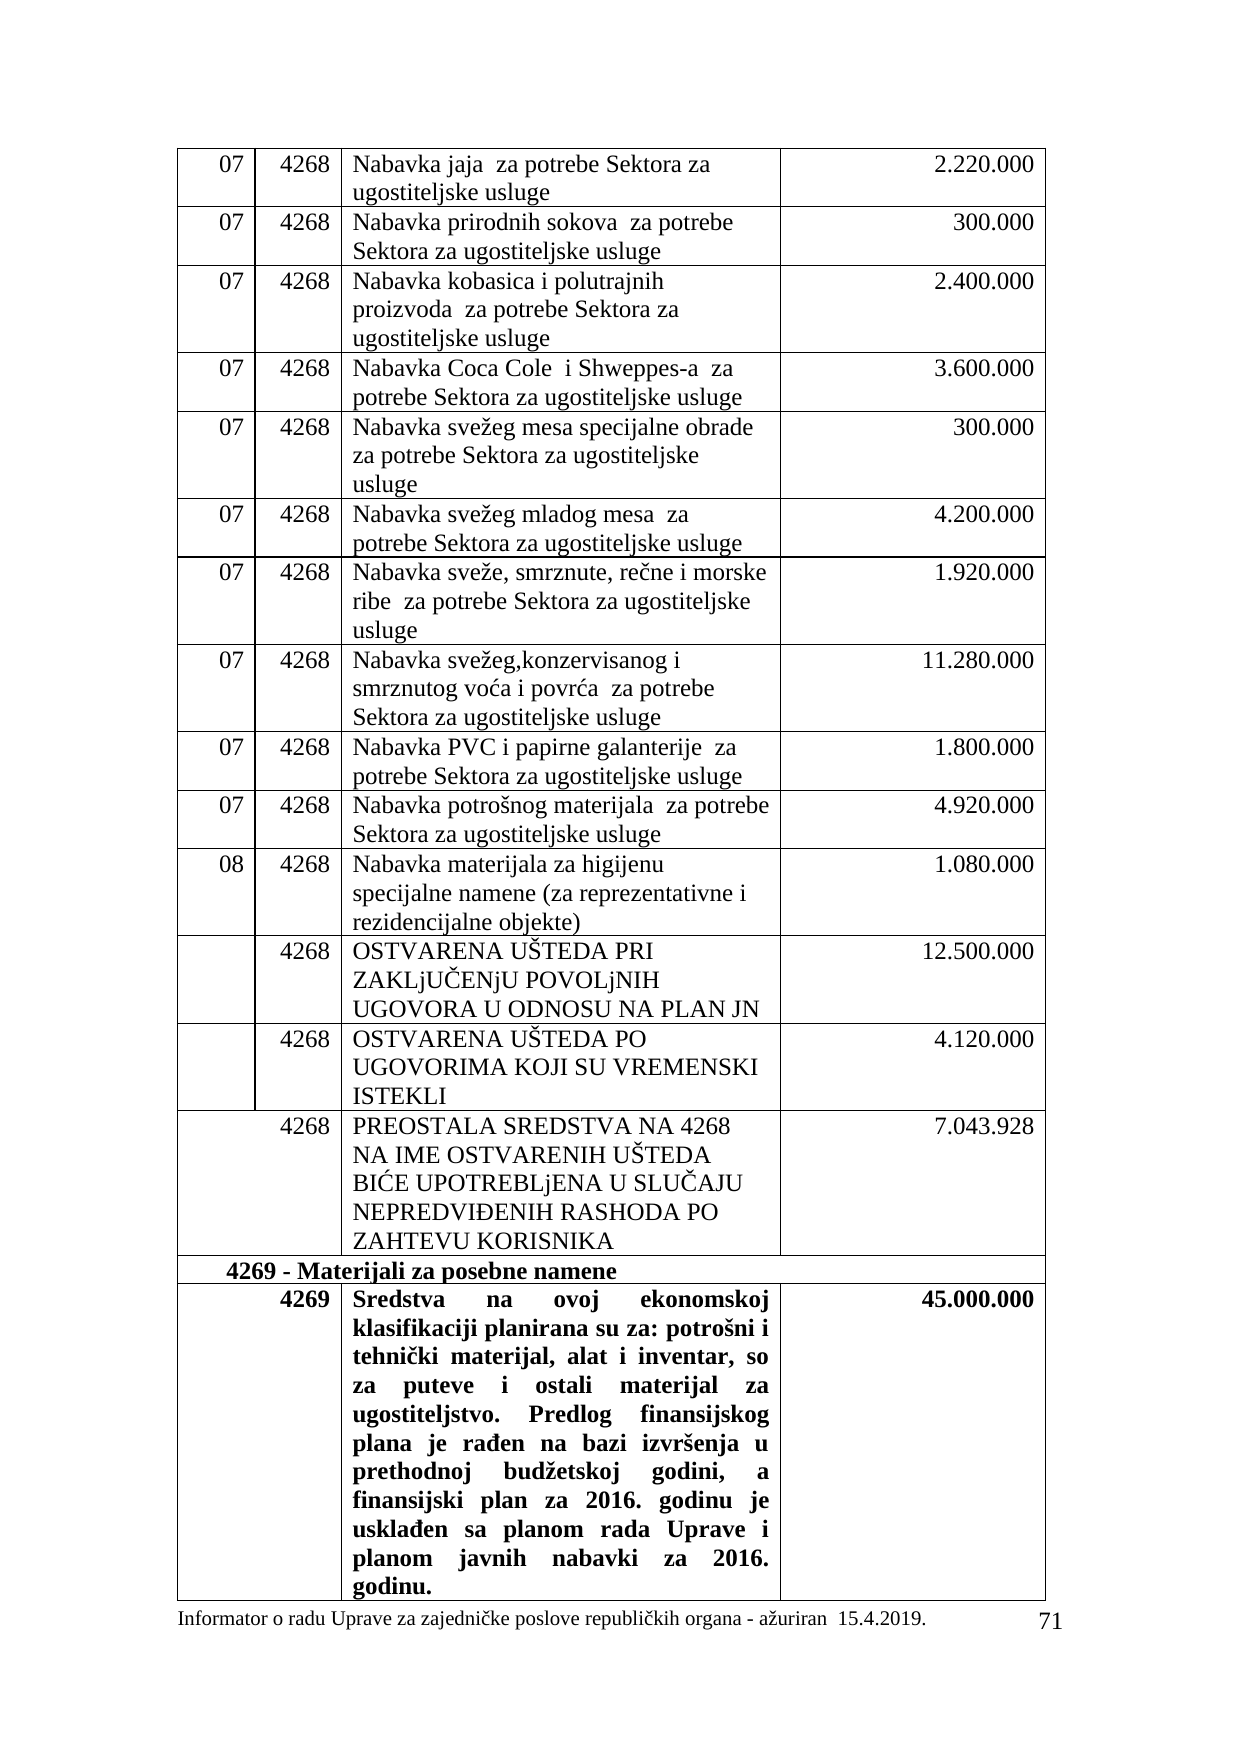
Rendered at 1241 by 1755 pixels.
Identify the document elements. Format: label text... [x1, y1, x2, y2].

table_cell 4268 [256, 266, 341, 352]
table_cell 07 [178, 791, 254, 848]
table_cell 4268 [256, 936, 341, 1023]
table_cell 45.000.000 [781, 1284, 1045, 1600]
table_cell Nabavka Coca Cole i Shweppes-a za potrebe Sektora za ugostitelјske usluge [342, 353, 780, 411]
table_cell 4269 [178, 1284, 341, 1600]
table_cell 4268 [256, 499, 341, 556]
table_cell 3.600.000 [781, 353, 1045, 411]
table_cell Nabavka kobasica i polutrajnih proizvoda za potrebe Sektora za ugostitelјske usluge [342, 266, 780, 352]
table_cell 7.043.928 [781, 1111, 1045, 1255]
table_cell 4268 [256, 207, 341, 265]
table_cell 07 [178, 732, 254, 789]
table_cell 300.000 [781, 207, 1045, 265]
table_cell Sredstva na ovoj ekonomskoj klasifikaciji planirana su za: potrošni i tehnički materijal, alat i inventar, so za puteve i ostali materijal za ugostitelјstvo. Predlog finansijskog plana je rađen na bazi izvršenja u prethodnoj budžetskoj godini, a finansijski plan za 2016. godinu je usklađen sa planom rada Uprave i planom javnih nabavki za 2016. godinu. [342, 1284, 780, 1600]
table_cell Nabavka potrošnog materijala za potrebe Sektora za ugostitelјske usluge [342, 791, 780, 848]
table_cell 11.280.000 [781, 645, 1045, 731]
table_cell Nabavka sveže, smrznute, rečne i morske ribe za potrebe Sektora za ugostitelјske usluge [342, 558, 780, 644]
table_cell 08 [178, 849, 254, 935]
table_cell 4268 [256, 645, 341, 731]
table_cell 4.200.000 [781, 499, 1045, 556]
table_cell 07 [178, 499, 254, 556]
table_cell 4268 [256, 149, 341, 206]
table_cell 07 [178, 645, 254, 731]
table_cell 07 [178, 149, 254, 206]
table_cell 07 [178, 353, 254, 411]
table_cell 4268 [256, 558, 341, 644]
table_cell Nabavka svežeg,konzervisanog i smrznutog voća i povrća za potrebe Sektora za ugostitelјske usluge [342, 645, 780, 731]
table_cell 4.120.000 [781, 1024, 1045, 1110]
table_cell Nabavka materijala za higijenu specijalne namene (za reprezentativne i rezidencijalne objekte) [342, 849, 780, 935]
table_cell 300.000 [781, 412, 1045, 498]
table_cell 4268 [256, 1024, 341, 1110]
table_cell 4268 [256, 412, 341, 498]
table_cell 4268 [256, 732, 341, 789]
table_cell 07 [178, 266, 254, 352]
table_cell 4268 [178, 1111, 341, 1255]
table_cell 4.920.000 [781, 791, 1045, 848]
table_cell 12.500.000 [781, 936, 1045, 1023]
table_cell OSTVARENA UŠTEDA PRI ZAKLjUČENјU POVOLjNIH UGOVORA U ODNOSU NA PLAN JN [342, 936, 780, 1023]
table_cell Nabavka jaja za potrebe Sektora za ugostitelјske usluge [342, 149, 780, 206]
table_cell 2.400.000 [781, 266, 1045, 352]
table_cell 4268 [256, 353, 341, 411]
table_cell 1.920.000 [781, 558, 1045, 644]
table_cell 4268 [256, 791, 341, 848]
table_cell [178, 936, 254, 1023]
table_cell Nabavka svežeg mesa specijalne obrade za potrebe Sektora za ugostitelјske usluge [342, 412, 780, 498]
table_cell PREOSTALA SREDSTVA NA 4268 NA IME OSTVARENIH UŠTEDA BIĆE UPOTREBLjENA U SLUČAJU NEPREDVIĐENIH RASHODA PO ZAHTEVU KORISNIKA [342, 1111, 780, 1255]
table_cell 07 [178, 207, 254, 265]
table_cell OSTVARENA UŠTEDA PO UGOVORIMA KOJI SU VREMENSKI ISTEKLI [342, 1024, 780, 1110]
table_cell Nabavka prirodnih sokova za potrebe Sektora za ugostitelјske usluge [342, 207, 780, 265]
table_cell [178, 1024, 254, 1110]
table_cell 2.220.000 [781, 149, 1045, 206]
table_cell 4268 [256, 849, 341, 935]
table_cell Nabavka PVC i papirne galanterije za potrebe Sektora za ugostitelјske usluge [342, 732, 780, 789]
table_cell 07 [178, 412, 254, 498]
table_cell 4269 - Materijali za posebne namene [178, 1256, 1045, 1283]
table_cell Nabavka svežeg mladog mesa za potrebe Sektora za ugostitelјske usluge [342, 499, 780, 556]
table_cell 1.800.000 [781, 732, 1045, 789]
table_cell 1.080.000 [781, 849, 1045, 935]
table_cell 07 [178, 558, 254, 644]
